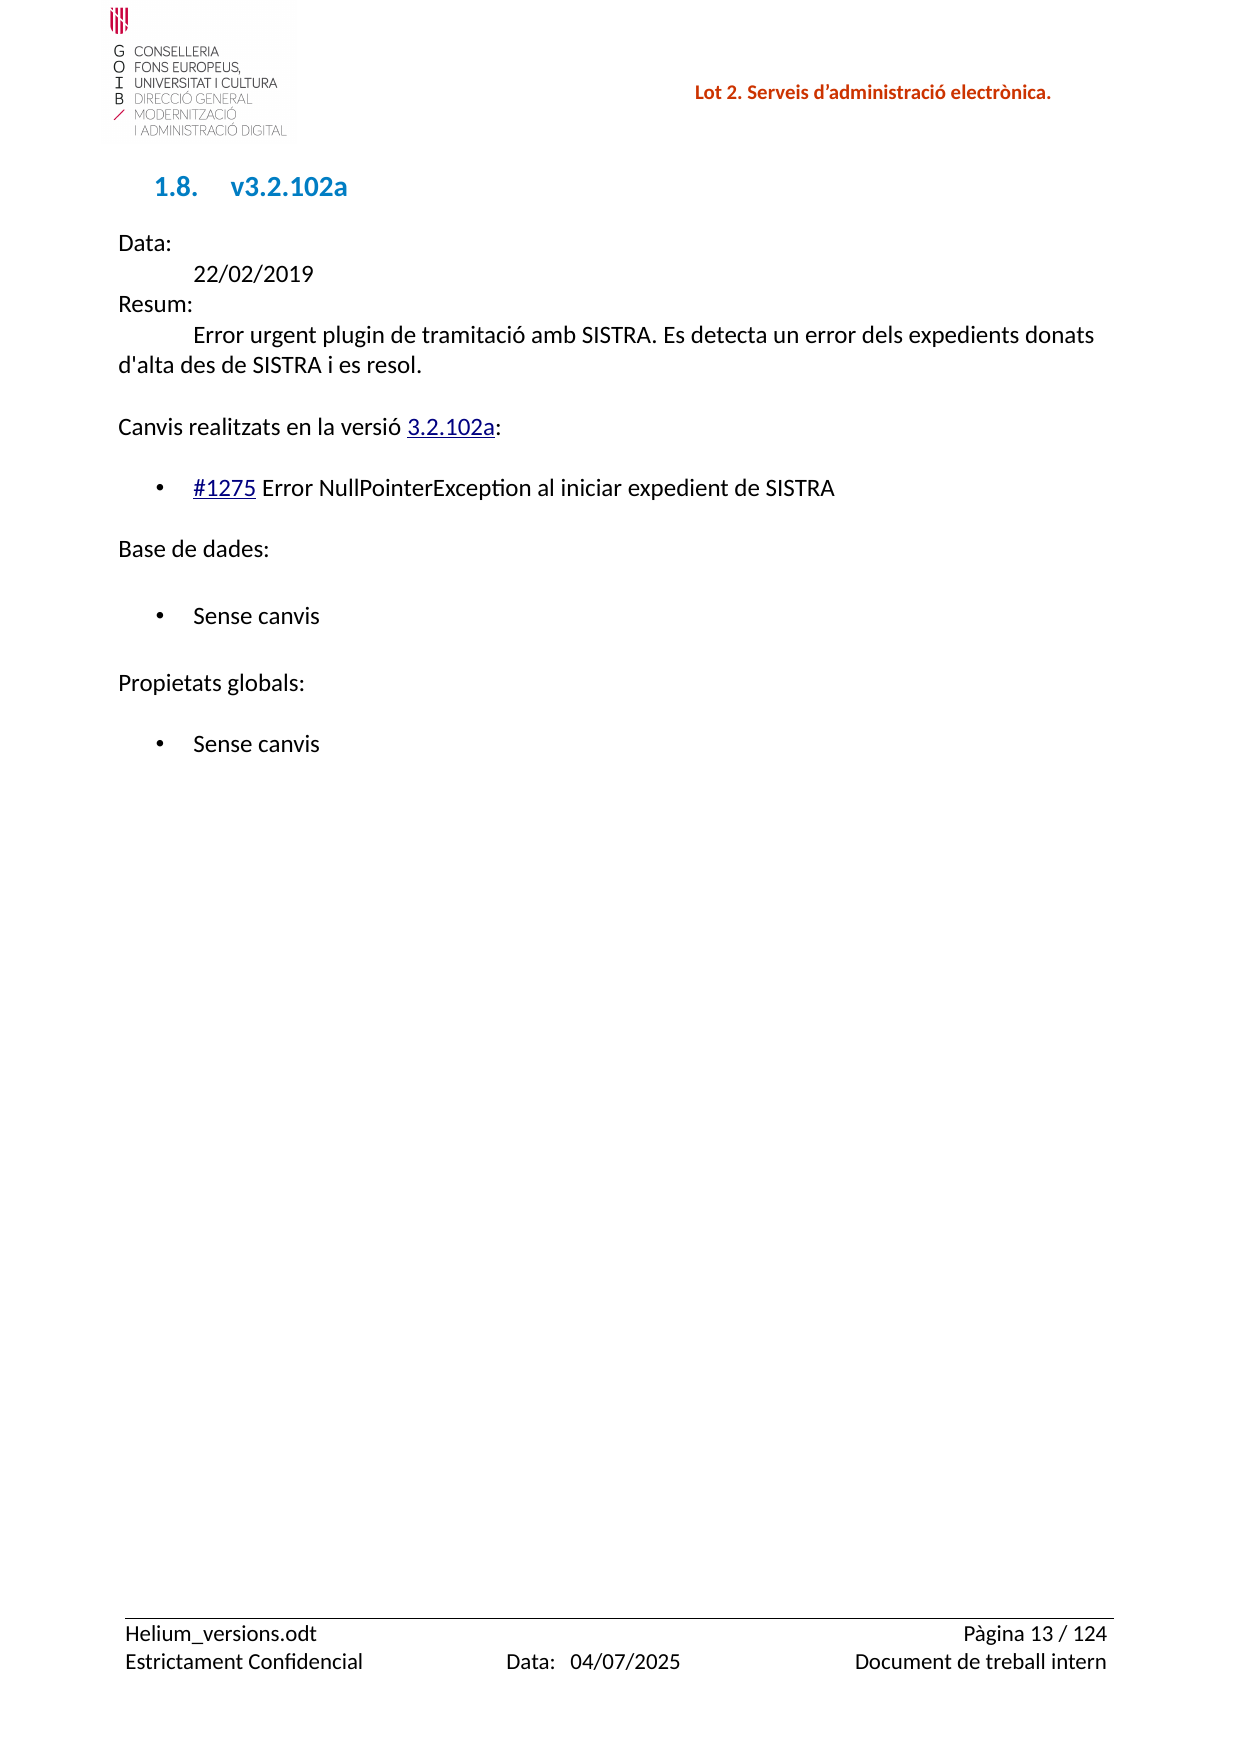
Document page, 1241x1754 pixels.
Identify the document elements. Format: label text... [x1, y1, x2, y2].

text Propietats globals: [118, 667, 1122, 697]
list Sense canvis [156, 728, 1122, 758]
list #1275 Error NullPointerException al iniciar expedient de SISTRA [156, 472, 1122, 502]
text Error urgent plugin de tramitació amb SISTRA. Es detecta un error dels expedients donats d'alta des de SISTRA i es resol. [118, 319, 1122, 380]
text Resum: [118, 289, 1122, 319]
text 22/02/2019 [118, 258, 1122, 289]
subtitle v3.2.102a [153, 168, 1122, 204]
text Data: [118, 228, 1122, 258]
text Base de dades: [118, 533, 1122, 563]
list Sense canvis [156, 600, 1122, 630]
picture [100, 0, 297, 144]
text Canvis realitzats en la versió 3.2.102a: [118, 411, 1122, 441]
